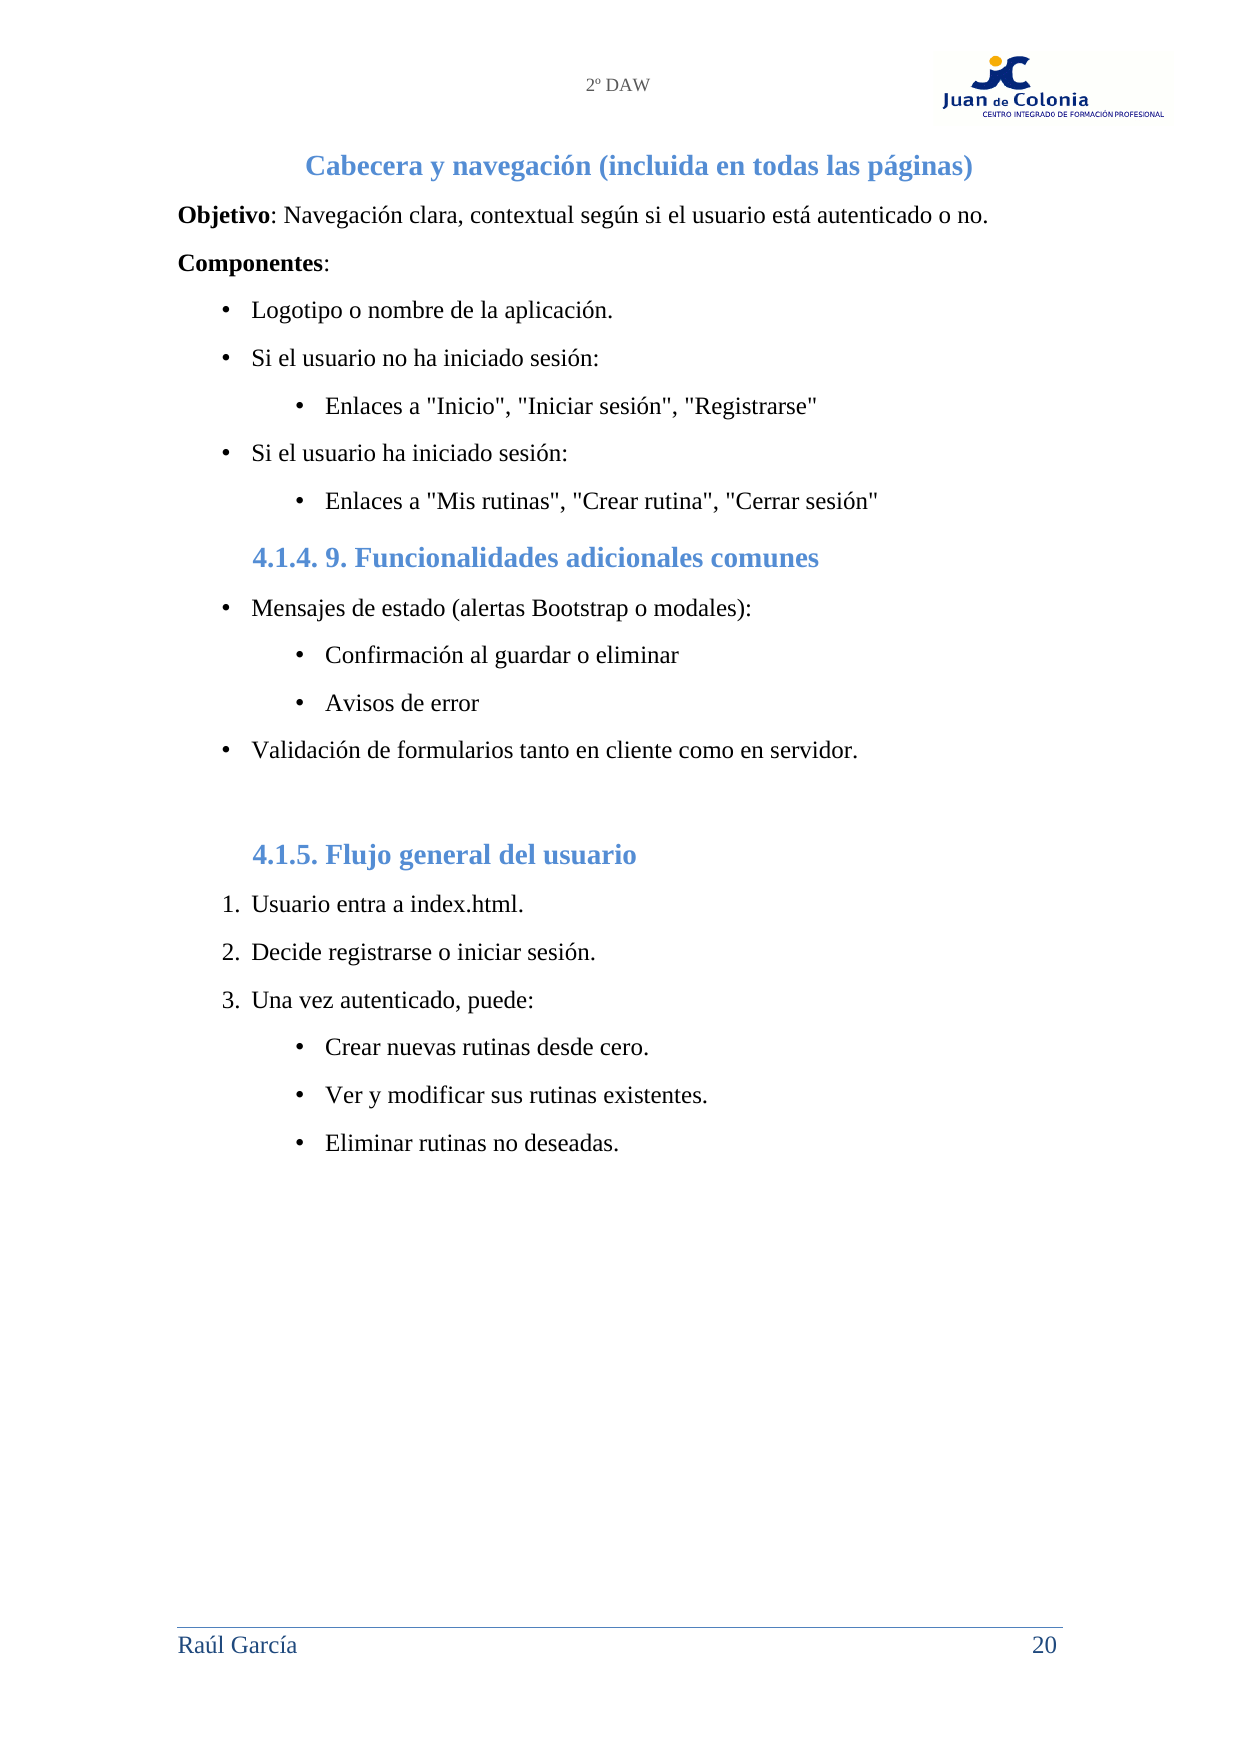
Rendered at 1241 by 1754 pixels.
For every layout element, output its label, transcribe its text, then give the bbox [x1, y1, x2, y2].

list Avisos de error [295, 688, 1063, 717]
list Si el usuario ha iniciado sesión: [222, 438, 1063, 467]
list Crear nuevas rutinas desde cero. [295, 1032, 1063, 1061]
subtitle Flujo general del usuario [252, 837, 1063, 870]
list Ver y modificar sus rutinas existentes. [295, 1080, 1063, 1109]
subtitle Cabecera y navegación (incluida en todas las páginas) [252, 148, 1063, 181]
list Eliminar rutinas no deseadas. [295, 1128, 1063, 1156]
subtitle 9. Funcionalidades adicionales comunes [252, 540, 1063, 573]
text Objetivo: Navegación clara, contextual según si el usuario está autenticado o no. [177, 200, 1063, 229]
list Si el usuario no ha iniciado sesión: [222, 343, 1063, 372]
list Validación de formularios tanto en cliente como en servidor. [222, 735, 1063, 764]
list Logotipo o nombre de la aplicación. [222, 296, 1063, 324]
list Enlaces a "Inicio", "Iniciar sesión", "Registrarse" [295, 391, 1063, 419]
list Usuario entra a index.html. [222, 889, 1063, 918]
text Componentes: [177, 248, 1063, 277]
list Confirmación al guardar o eliminar [295, 640, 1063, 669]
list Enlaces a "Mis rutinas", "Crear rutina", "Cerrar sesión" [295, 486, 1063, 515]
picture [933, 51, 1175, 126]
list Una vez autenticado, puede: [222, 985, 1063, 1013]
list Mensajes de estado (alertas Bootstrap o modales): [222, 593, 1063, 621]
list Decide registrarse o iniciar sesión. [222, 937, 1063, 966]
